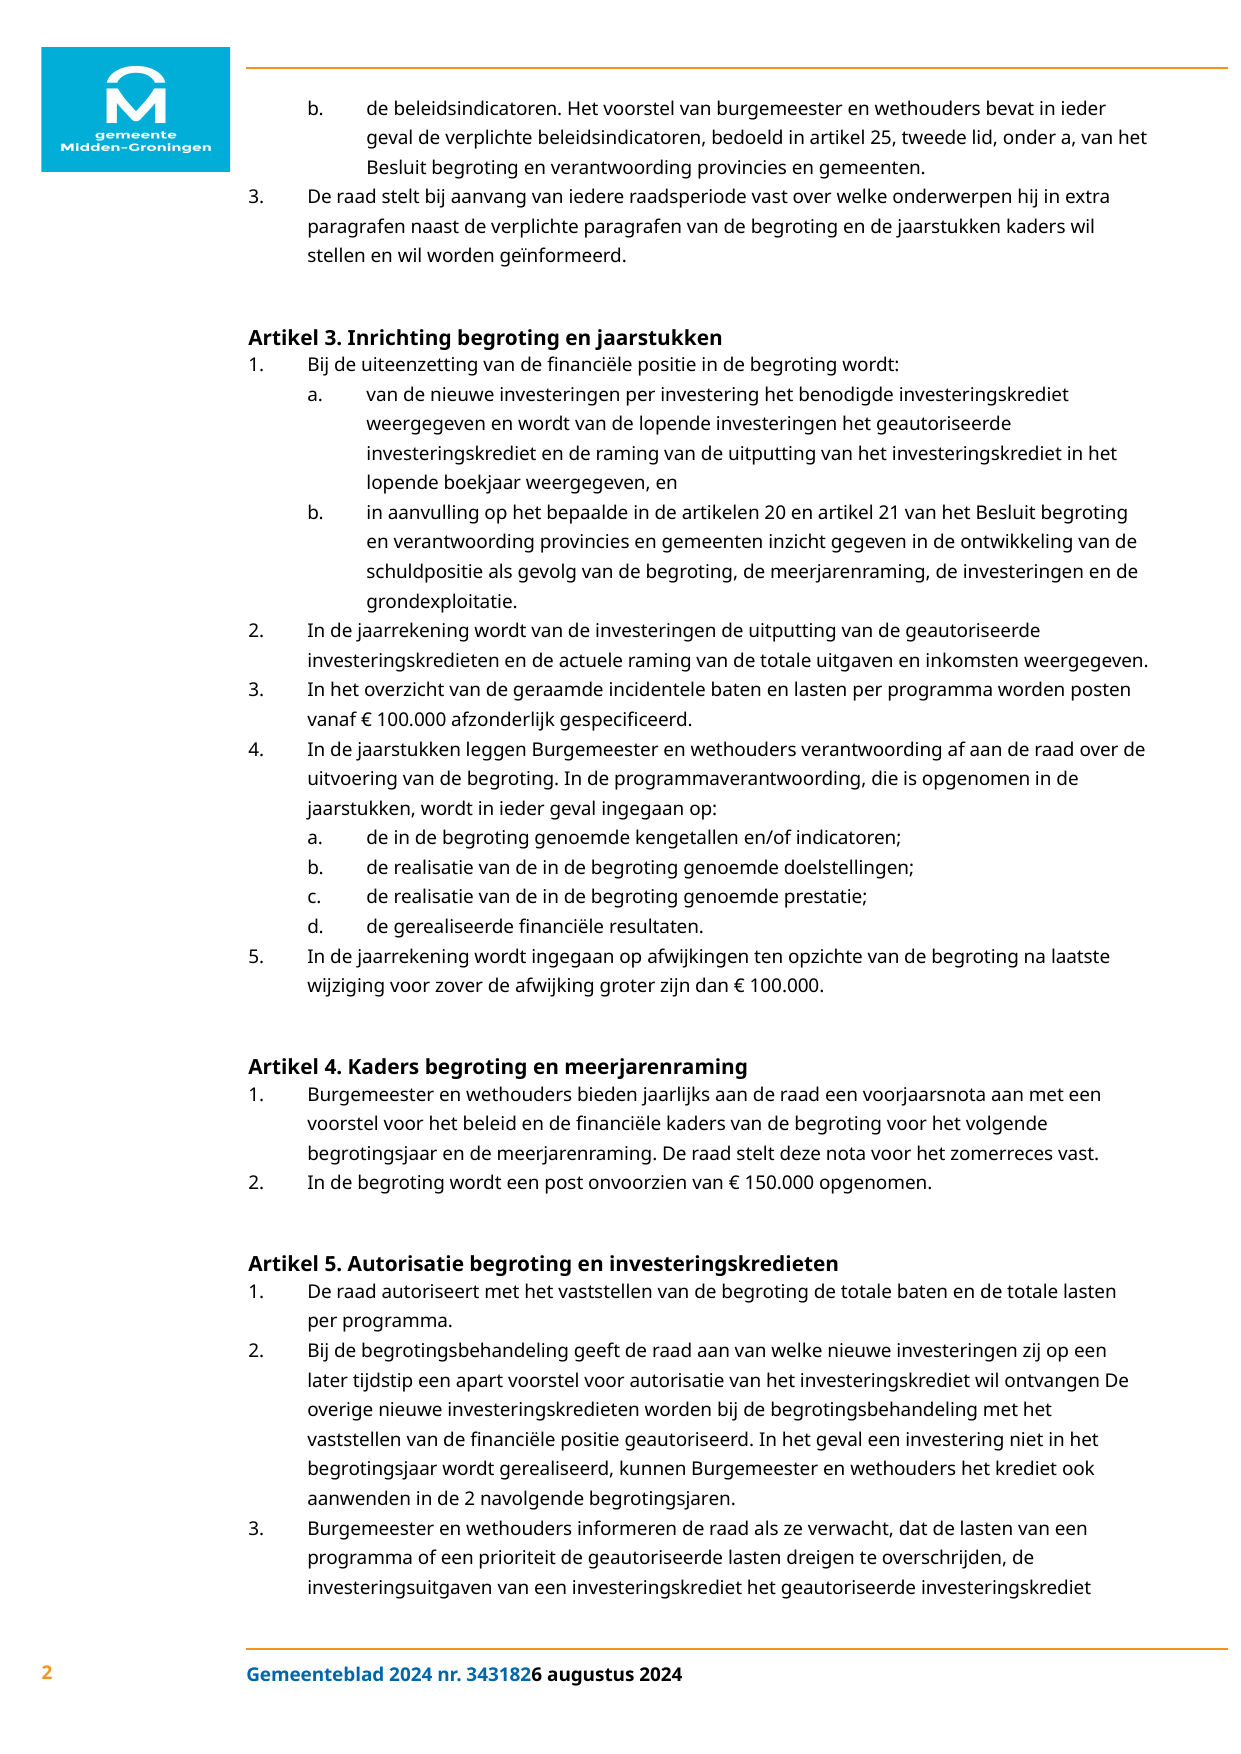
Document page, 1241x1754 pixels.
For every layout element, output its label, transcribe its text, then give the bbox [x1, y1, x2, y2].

list In de jaarrekening wordt ingegaan op afwijkingen ten opzichte van de begroting na laatste wijziging voor zover de afwijking groter zijn dan € 100.000. [248, 943, 1152, 998]
list In de jaarstukken leggen Burgemeester en wethouders verantwoording af aan de raad over de uitvoering van de begroting. In de programmaverantwoording, die is opgenomen in de jaarstukken, wordt in ieder geval ingegaan op: [248, 736, 1152, 821]
list In de jaarrekening wordt van de investeringen de uitputting van de geautoriseerde investeringskredieten en de actuele raming van de totale uitgaven en inkomsten weergegeven. [248, 617, 1152, 673]
list In de begroting wordt een post onvoorzien van € 150.000 opgenomen. [248, 1169, 1152, 1195]
picture [107, 89, 165, 122]
text Artikel 3. Inrichting begroting en jaarstukken [248, 323, 1152, 351]
list Burgemeester en wethouders informeren de raad als ze verwacht, dat de lasten van een programma of een prioriteit de geautoriseerde lasten dreigen te overschrijden, de investeringsuitgaven van een investeringskrediet het geautoriseerde investeringskrediet [248, 1515, 1152, 1599]
list de gerealiseerde financiële resultaten. [307, 913, 1152, 939]
text Artikel 4. Kaders begroting en meerjarenraming [248, 1052, 1152, 1081]
list van de nieuwe investeringen per investering het benodigde investeringskrediet weergegeven en wordt van de lopende investeringen het geautoriseerde investeringskrediet en de raming van de uitputting van het investeringskrediet in het lopende boekjaar weergegeven, en [307, 381, 1152, 495]
list in aanvulling op het bepaalde in de artikelen 20 en artikel 21 van het Besluit begroting en verantwoording provincies en gemeenten inzicht gegeven in de ontwikkeling van de schuldpositie als gevolg van de begroting, de meerjarenraming, de investeringen en de grondexploitatie. [307, 499, 1152, 613]
list de realisatie van de in de begroting genoemde prestatie; [307, 884, 1152, 909]
list de in de begroting genoemde kengetallen en/of indicatoren; [307, 824, 1152, 850]
text Artikel 5. Autorisatie begroting en investeringskredieten [248, 1249, 1152, 1278]
list De raad stelt bij aanvang van iedere raadsperiode vast over welke onderwerpen hij in extra paragrafen naast de verplichte paragrafen van de begroting en de jaarstukken kaders wil stellen en wil worden geïnformeerd. [248, 183, 1152, 268]
picture [184, 146, 190, 153]
list De raad autoriseert met het vaststellen van de begroting de totale baten en de totale lasten per programma. [248, 1278, 1152, 1333]
list de realisatie van de in de begroting genoemde doelstellingen; [307, 854, 1152, 880]
list Burgemeester en wethouders bieden jaarlijks aan de raad een voorjaarsnota aan met een voorstel voor het beleid en de financiële kaders van de begroting voor het volgende begrotingsjaar en de meerjarenraming. De raad stelt deze nota voor het zomerreces vast. [248, 1081, 1152, 1166]
list Bij de uiteenzetting van de financiële positie in de begroting wordt: [248, 351, 1152, 377]
list In het overzicht van de geraamde incidentele baten en lasten per programma worden posten vanaf € 100.000 afzonderlijk gespecificeerd. [248, 677, 1152, 732]
list de beleidsindicatoren. Het voorstel van burgemeester en wethouders bevat in ieder geval de verplichte beleidsindicatoren, bedoeld in artikel 25, tweede lid, onder a, van het Besluit begroting en verantwoording provincies en gemeenten. [307, 95, 1152, 180]
picture [108, 66, 164, 82]
list Bij de begrotingsbehandeling geeft de raad aan van welke nieuwe investeringen zij op een later tijdstip een apart voorstel voor autorisatie van het investeringskrediet wil ontvangen De overige nieuwe investeringskredieten worden bij de begrotingsbehandeling met het vaststellen van de financiële positie geautoriseerd. In het geval een investering niet in het begrotingsjaar wordt gerealiseerd, kunnen Burgemeester en wethouders het krediet ook aanwenden in de 2 navolgende begrotingsjaren. [248, 1337, 1152, 1511]
